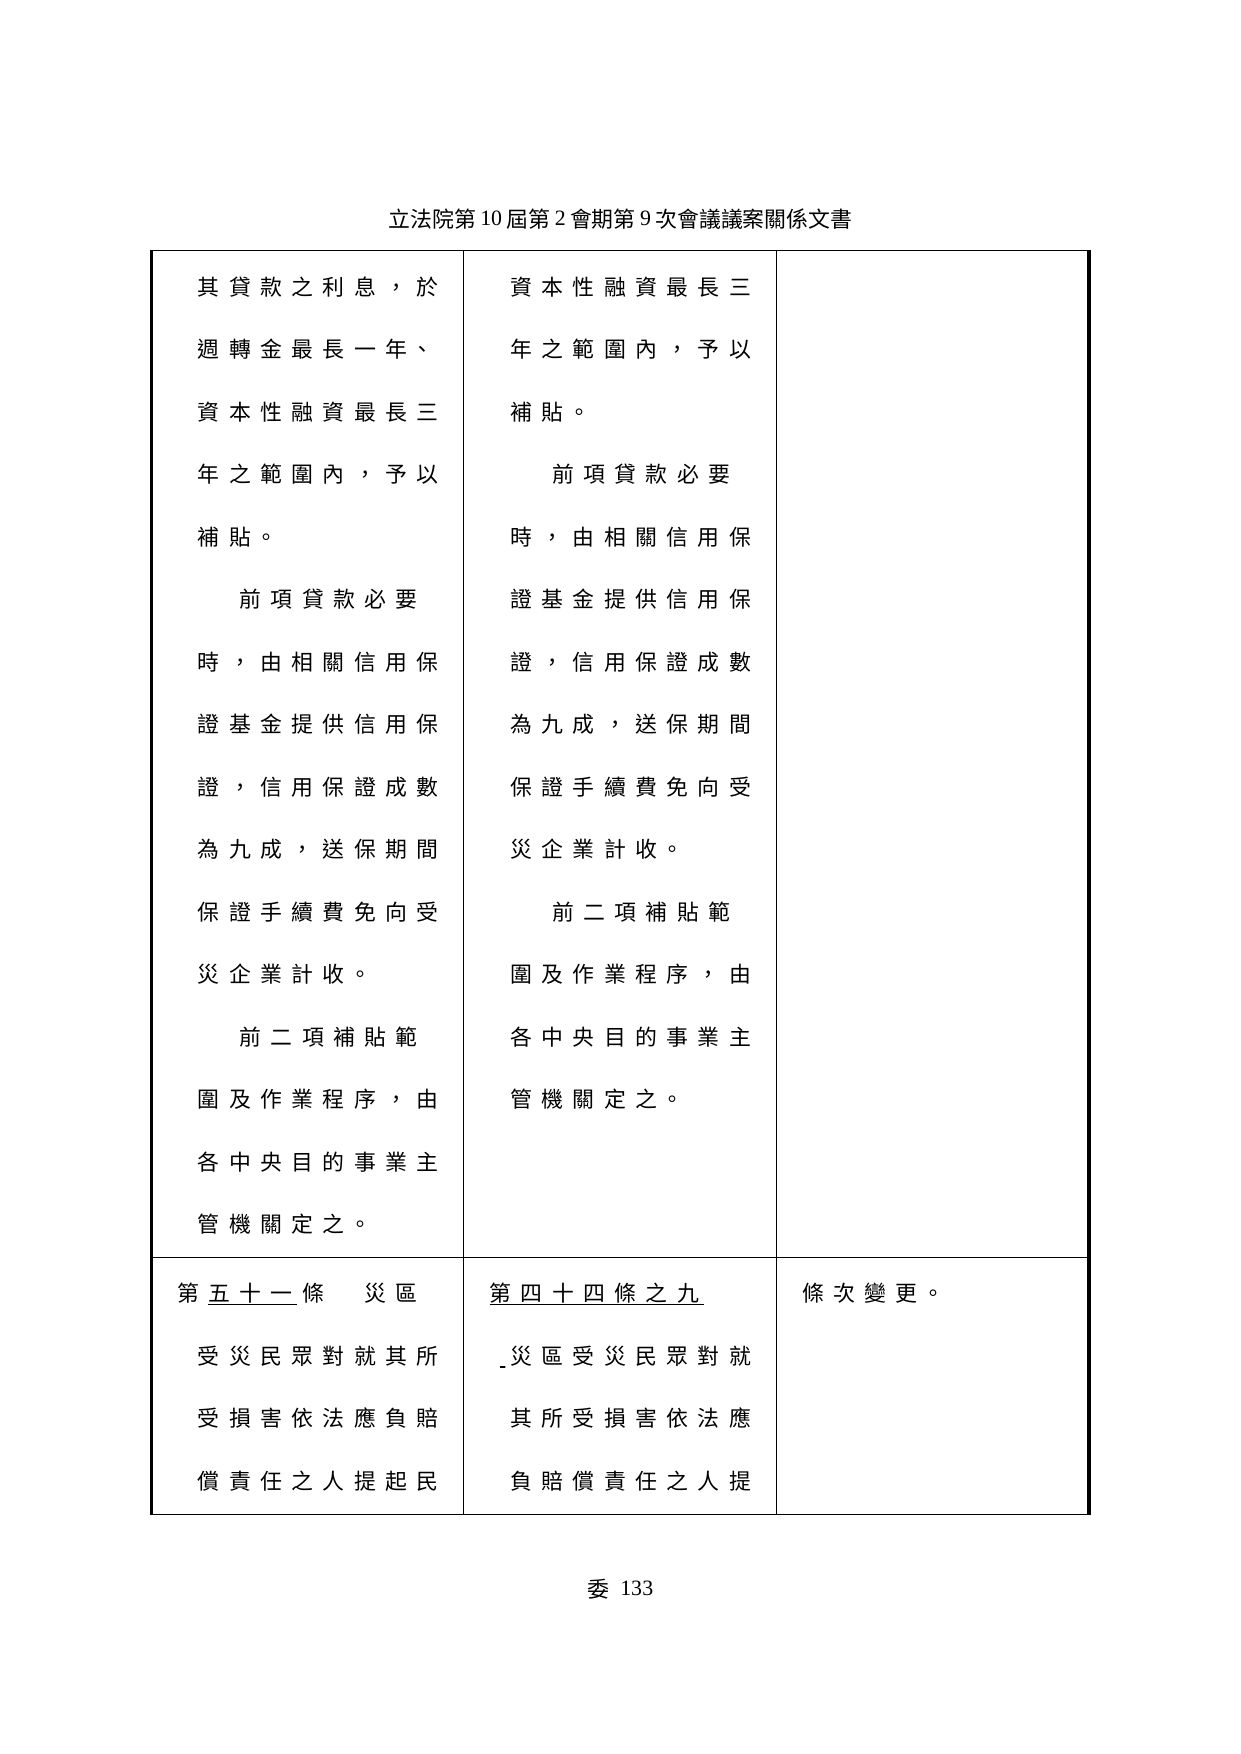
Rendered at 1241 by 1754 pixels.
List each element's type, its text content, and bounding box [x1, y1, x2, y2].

table_cell 其貸款之利息，於週轉金最長一年、資本性融資最長三年之範圍內，予以補貼。 前項貸款必要時，由相關信用保證基金提供信用保證，信用保證成數為九成，送保期間保證手續費免向受災企業計收。 前二項補貼範圍及作業程序，由各中央目的事業主管機關定之。 [153, 251, 463, 1257]
table_cell 第四十四條之九 災區受災民眾對就其所受損害依法應負賠償責任之人提 [464, 1258, 776, 1514]
table_cell [777, 251, 1087, 1257]
table_cell 條次變更。 [777, 1258, 1087, 1514]
table_cell 第五十一條 災區受災民眾對就其所受損害依法應負賠償責任之人提起民 [153, 1258, 463, 1514]
table_cell 資本性融資最長三年之範圍內，予以補貼。 前項貸款必要時，由相關信用保證基金提供信用保證，信用保證成數為九成，送保期間保證手續費免向受災企業計收。 前二項補貼範圍及作業程序，由各中央目的事業主管機關定之。 [464, 251, 776, 1257]
